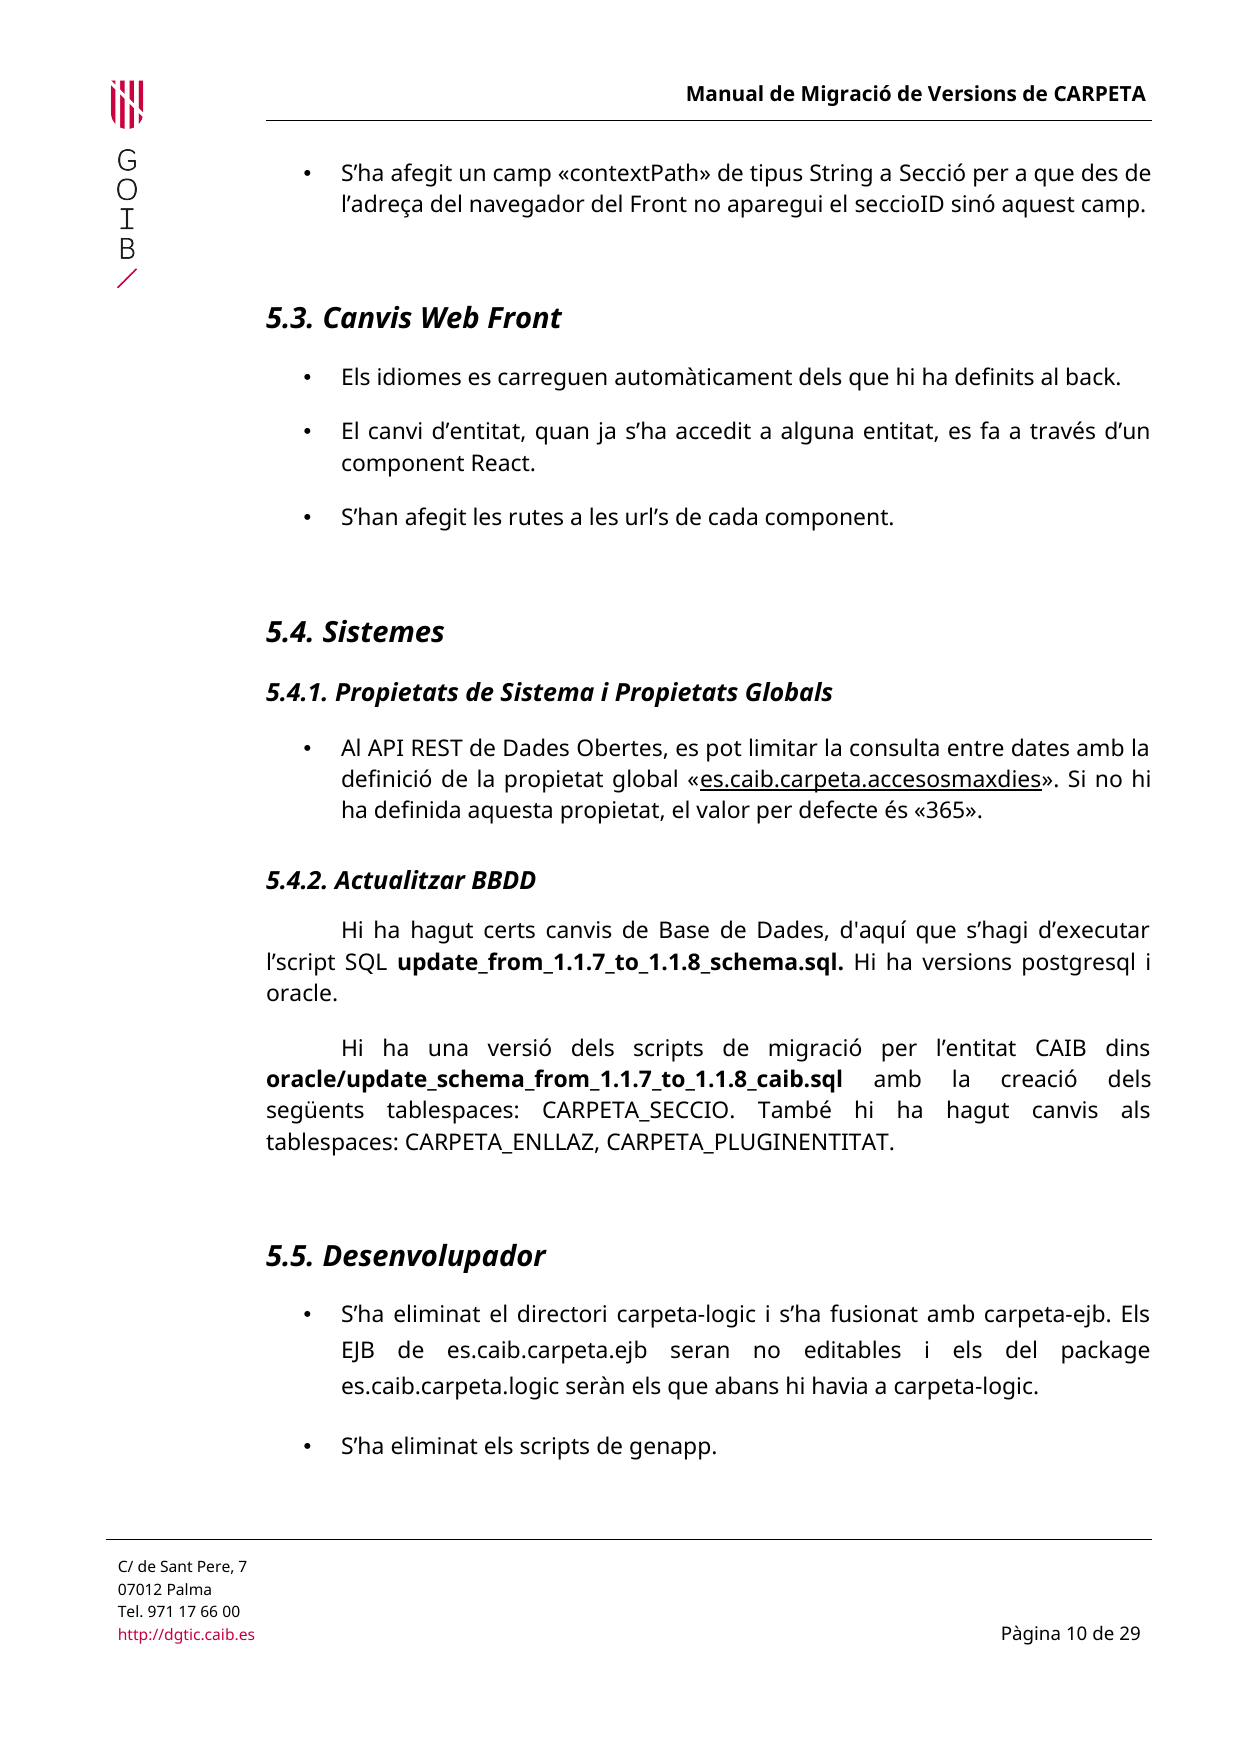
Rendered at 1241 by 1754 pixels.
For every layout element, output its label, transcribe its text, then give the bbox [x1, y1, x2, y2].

list Hi ha hagut certs canvis de Base de Dades, d'aquí que s’hagi d’executar l’script SQL update_from_1.1.7_to_1.1.8_schema.sql. Hi ha versions postgresql i oracle. [266, 914, 1152, 1008]
subtitle Actualitzar BBDD [266, 862, 1152, 896]
subtitle Desenvolupador [266, 1235, 1152, 1275]
subtitle Canvis Web Front [266, 297, 1152, 337]
list S’ha eliminat el directori carpeta-logic i s’ha fusionat amb carpeta-ejb. Els EJB de es.caib.carpeta.ejb seran no editables i els del package es.caib.carpeta.logic seràn els que abans hi havia a carpeta-logic. [303, 1298, 1152, 1401]
subtitle Sistemes [266, 611, 1152, 651]
list Hi ha una versió dels scripts de migració per l’entitat CAIB dins oracle/update_schema_from_1.1.7_to_1.1.8_caib.sql amb la creació dels següents tablespaces: CARPETA_SECCIO. També hi ha hagut canvis als tablespaces: CARPETA_ENLLAZ, CARPETA_PLUGINENTITAT. [266, 1032, 1152, 1157]
list El canvi d’entitat, quan ja s’ha accedit a alguna entitat, es fa a través d’un component React. [303, 415, 1152, 478]
picture [82, 57, 172, 319]
list S’han afegit les rutes a les url’s de cada component. [303, 501, 1152, 533]
list Al API REST de Dades Obertes, es pot limitar la consulta entre dates amb la definició de la propietat global «es.caib.carpeta.accesosmaxdies». Si no hi ha definida aquesta propietat, el valor per defecte és «365». [303, 732, 1152, 826]
list Els idiomes es carreguen automàticament dels que hi ha definits al back. [303, 361, 1152, 392]
list S’ha eliminat els scripts de genapp. [303, 1429, 1152, 1461]
list S’ha afegit un camp «contextPath» de tipus String a Secció per a que des de l’adreça del navegador del Front no aparegui el seccioID sinó aquest camp. [303, 156, 1152, 219]
subtitle Propietats de Sistema i Propietats Globals [266, 674, 1152, 708]
